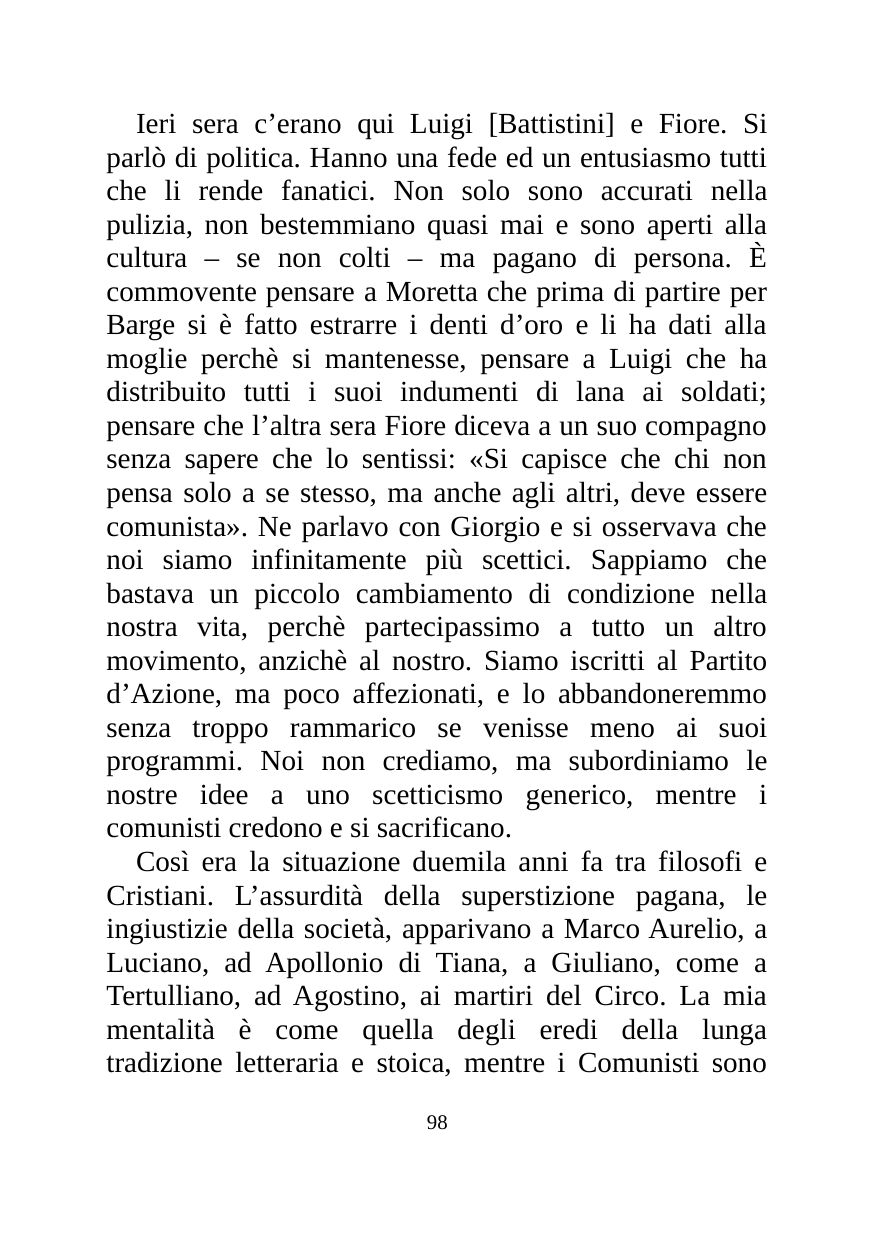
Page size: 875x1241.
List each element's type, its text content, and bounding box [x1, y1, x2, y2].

text Così era la situazione duemila anni fa tra filosofi e Cristiani. L’assurdità della superstizione pagana, le ingiustizie della società, apparivano a Marco Aurelio, a Luciano, ad Apollonio di Tiana, a Giuliano, come a Tertulliano, ad Agostino, ai martiri del Circo. La mia mentalità è come quella degli eredi della lunga tradizione letteraria e stoica, mentre i Comunisti sono [106, 844, 768, 1079]
text Ieri sera c’erano qui Luigi [Battistini] e Fiore. Si parlò di politica. Hanno una fede ed un entusiasmo tutti che li rende fanatici. Non solo sono accurati nella pulizia, non bestemmiano quasi mai e sono aperti alla cultura – se non colti – ma pagano di persona. È commovente pensare a Moretta che prima di partire per Barge si è fatto estrarre i denti d’oro e li ha dati alla moglie perchè si mantenesse, pensare a Luigi che ha distribuito tutti i suoi indumenti di lana ai soldati; pensare che l’altra sera Fiore diceva a un suo compagno senza sapere che lo sentissi: «Si capisce che chi non pensa solo a se stesso, ma anche agli altri, deve essere comunista». Ne parlavo con Giorgio e si osservava che noi siamo infinitamente più scettici. Sappiamo che bastava un piccolo cambiamento di condizione nella nostra vita, perchè partecipassimo a tutto un altro movimento, anzichè al nostro. Siamo iscritti al Partito d’Azione, ma poco affezionati, e lo abbandoneremmo senza troppo rammarico se venisse meno ai suoi programmi. Noi non crediamo, ma subordiniamo le nostre idee a uno scetticismo generico, mentre i comunisti credono e si sacrificano. [106, 106, 768, 844]
